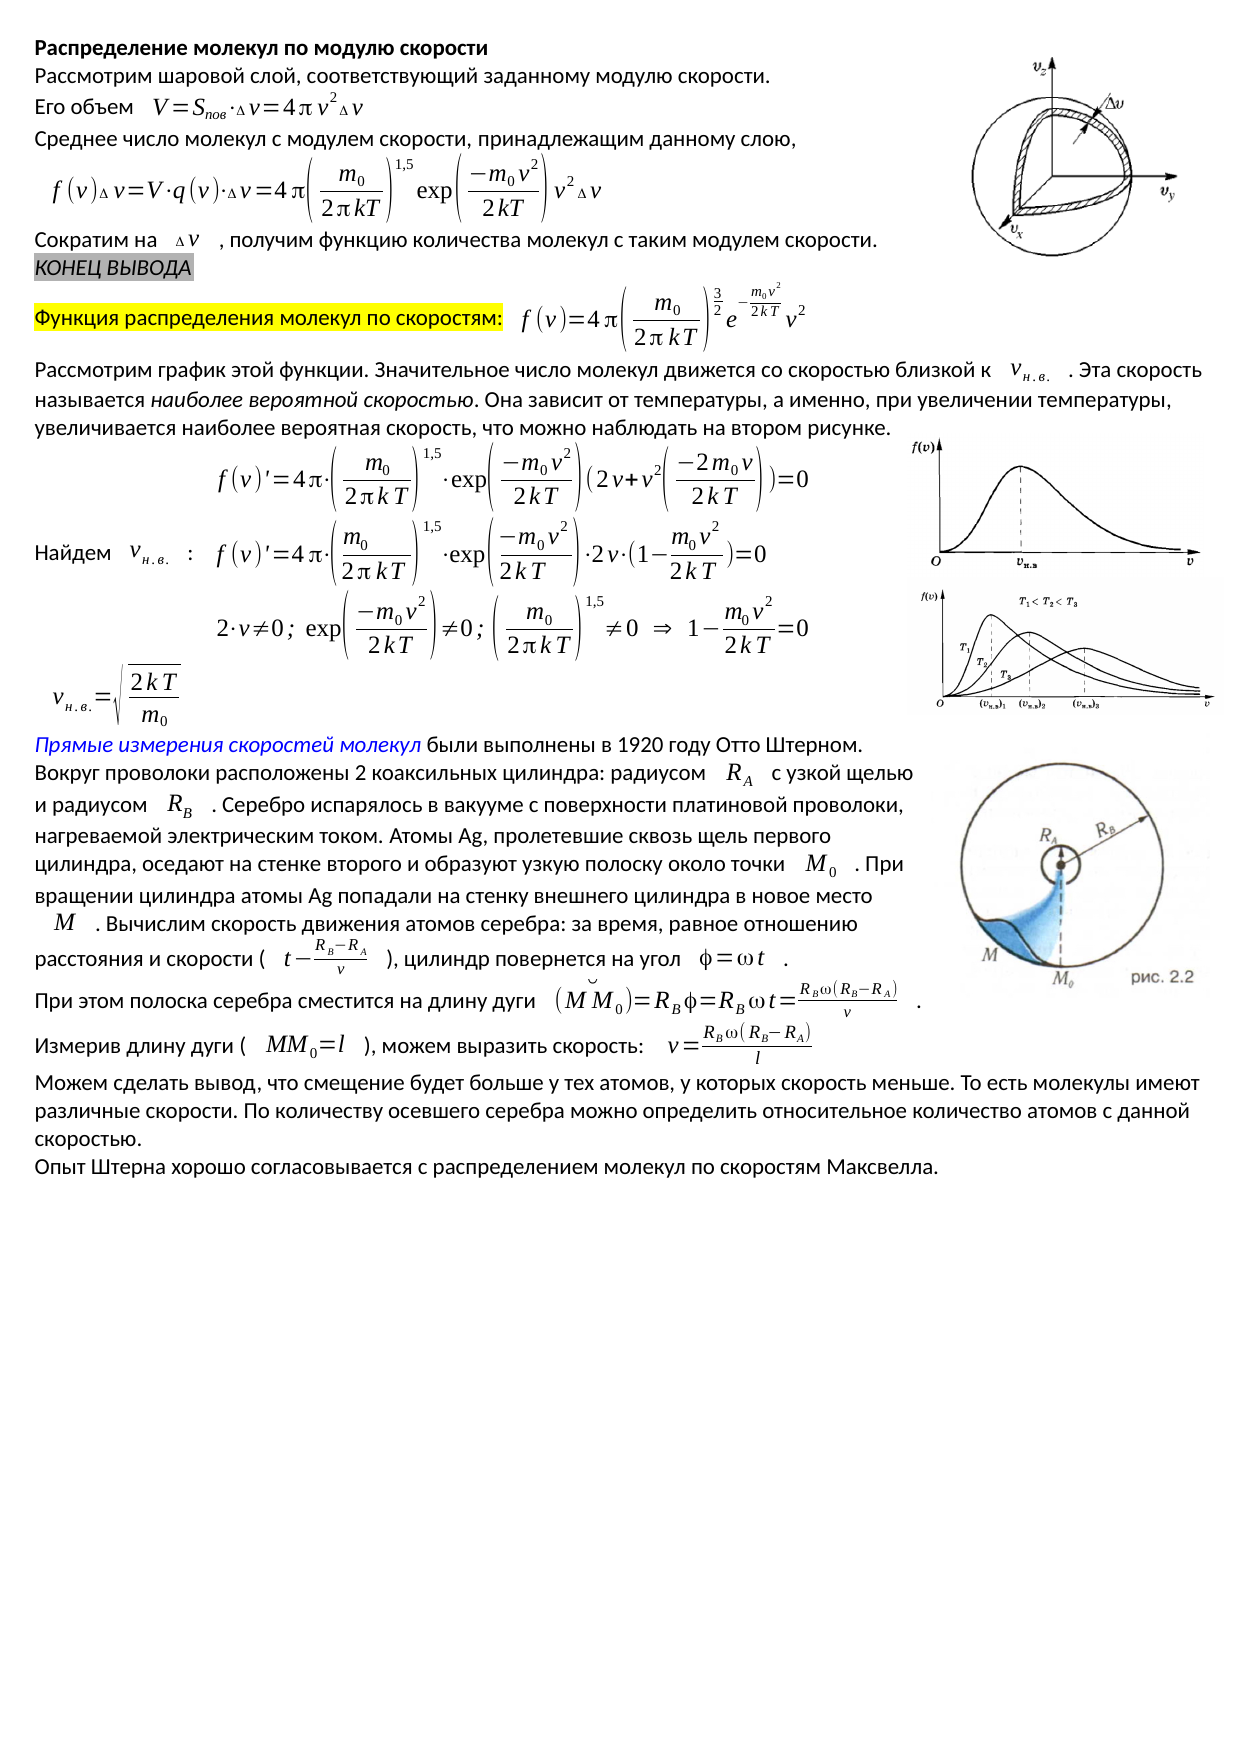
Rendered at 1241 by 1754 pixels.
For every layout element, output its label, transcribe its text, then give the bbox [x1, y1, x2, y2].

text Прямые измерения скоростей молекул были выполнены в 1920 году Отто Штерном. [34, 731, 1209, 758]
text Опыт Штерна хорошо согласовывается с распределением молекул по скоростям Максвелла. [34, 1152, 1209, 1180]
text Рассмотрим шаровой слой, соответствующий заданному модулю скорости. [34, 61, 960, 89]
text Можем сделать вывод, что смещение будет больше у тех атомов, у которых скорость меньше. То есть молекулы имеют различные скорости. По количеству осевшего серебра можно определить относительное количество атомов с данной скоростью. [34, 1068, 1209, 1152]
text Вокруг проволоки расположены 2 коаксильных цилиндра: радиусомс узкой щелью и радиусом. Серебро испарялось в вакууме с поверхности платиновой проволоки, нагреваемой электрическим током. Атомы Ag, пролетевшие сквозь щель первого цилиндра, оседают на стенке второго и образуют узкую полоску около точки. При вращении цилиндра атомы Ag попадали на стенку внешнего цилиндра в новое место. Вычислим скорость движения атомов серебра: за время, равное отношению расстояния и скорости (), цилиндр повернется на угол. [34, 758, 930, 978]
text Найдем: [34, 715, 1209, 731]
text Распределение молекул по модулю скорости [34, 33, 1209, 61]
text Функция распределения молекул по скоростям: [34, 281, 1209, 353]
picture [930, 733, 1210, 998]
text Рассмотрим график этой функции. Значительное число молекул движется со скоростью близкой к. Эта скорость называется наиболее вероятной скоростью. Она зависит от температуры, а именно, при увеличении температуры, увеличивается наиболее вероятная скорость, что можно наблюдать на втором рисунке. [34, 353, 1209, 441]
text [1180, 89, 1209, 124]
text Среднее число молекул с модулем скорости, принадлежащим данному слою, [34, 124, 960, 225]
text КОНЕЦ ВЫВОДА [34, 253, 1209, 281]
text Сократим на, получим функцию количества молекул с таким модулем скорости. [34, 225, 960, 253]
text При этом полоска серебра сместится на длину дуги. [34, 978, 1209, 1021]
text Его объем [34, 89, 960, 124]
picture [907, 433, 1224, 715]
text [1180, 124, 1209, 225]
picture [1093, 39, 1180, 268]
text Измерив длину дуги (), можем выразить скорость: [34, 1021, 1209, 1068]
